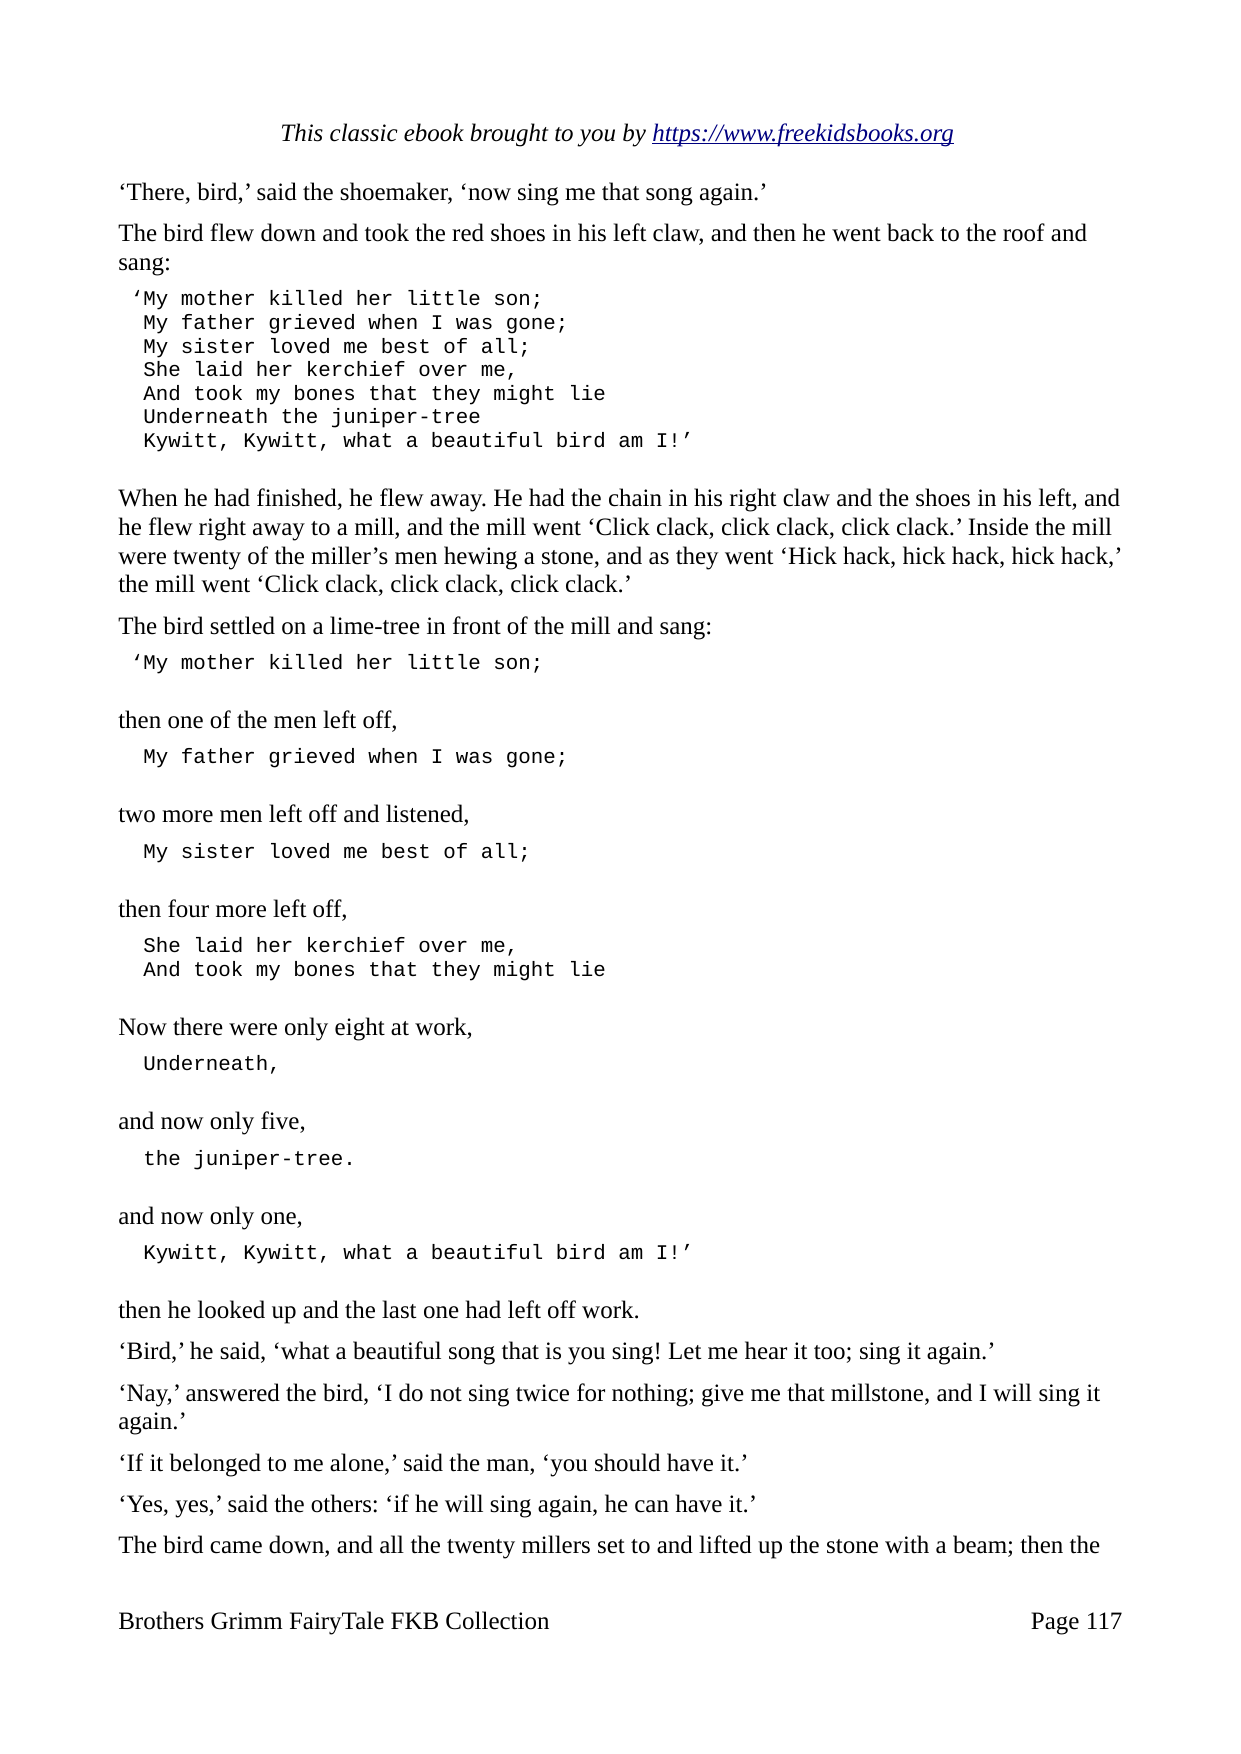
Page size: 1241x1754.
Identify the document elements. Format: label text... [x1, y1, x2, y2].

text She laid her kerchief over me, [118, 935, 1122, 959]
text then one of the men left off, [118, 705, 1122, 734]
text My father grieved when I was gone; [118, 312, 1122, 336]
text and now only five, [118, 1106, 1122, 1135]
text ‘There, bird,’ said the shoemaker, ‘now sing me that song again.’ [118, 177, 1122, 206]
text Kywitt, Kywitt, what a beautiful bird am I!’ [118, 1242, 1122, 1266]
text the juniper-tree. [118, 1148, 1122, 1171]
text then he looked up and the last one had left off work. [118, 1295, 1122, 1324]
text ‘Nay,’ answered the bird, ‘I do not sing twice for nothing; give me that millstone, and I will sing it again.’ [118, 1378, 1122, 1435]
text and now only one, [118, 1201, 1122, 1229]
text My sister loved me best of all; [118, 336, 1122, 359]
text Underneath the juniper-tree [118, 407, 1122, 430]
text The bird settled on a lime-tree in front of the mill and sang: [118, 611, 1122, 639]
text Kywitt, Kywitt, what a beautiful bird am I!’ [118, 430, 1122, 454]
text The bird came down, and all the twenty millers set to and lifted up the stone with a beam; then the [118, 1530, 1122, 1559]
text She laid her kerchief over me, [118, 359, 1122, 383]
text When he had finished, he flew away. He had the chain in his right claw and the shoes in his left, and he flew right away to a mill, and the mill went ‘Click clack, click clack, click clack.’ Inside the mill were twenty of the miller’s men hewing a stone, and as they went ‘Hick hack, hick hack, hick hack,’ the mill went ‘Click clack, click clack, click clack.’ [118, 483, 1122, 598]
text Now there were only eight at work, [118, 1012, 1122, 1041]
text Underneath, [118, 1053, 1122, 1077]
text ‘Yes, yes,’ said the others: ‘if he will sing again, he can have it.’ [118, 1489, 1122, 1518]
text My sister loved me best of all; [118, 841, 1122, 864]
text ‘Bird,’ he said, ‘what a beautiful song that is you sing! Let me hear it too; sing it again.’ [118, 1336, 1122, 1365]
text ‘My mother killed her little son; [118, 652, 1122, 676]
text And took my bones that they might lie [118, 959, 1122, 982]
text two more men left off and listened, [118, 799, 1122, 828]
text The bird flew down and took the red shoes in his left claw, and then he went back to the roof and sang: [118, 218, 1122, 276]
text My father grieved when I was gone; [118, 746, 1122, 770]
text ‘If it belonged to me alone,’ said the man, ‘you should have it.’ [118, 1448, 1122, 1476]
text then four more left off, [118, 894, 1122, 923]
text ‘My mother killed her little son; [118, 288, 1122, 312]
text And took my bones that they might lie [118, 383, 1122, 407]
